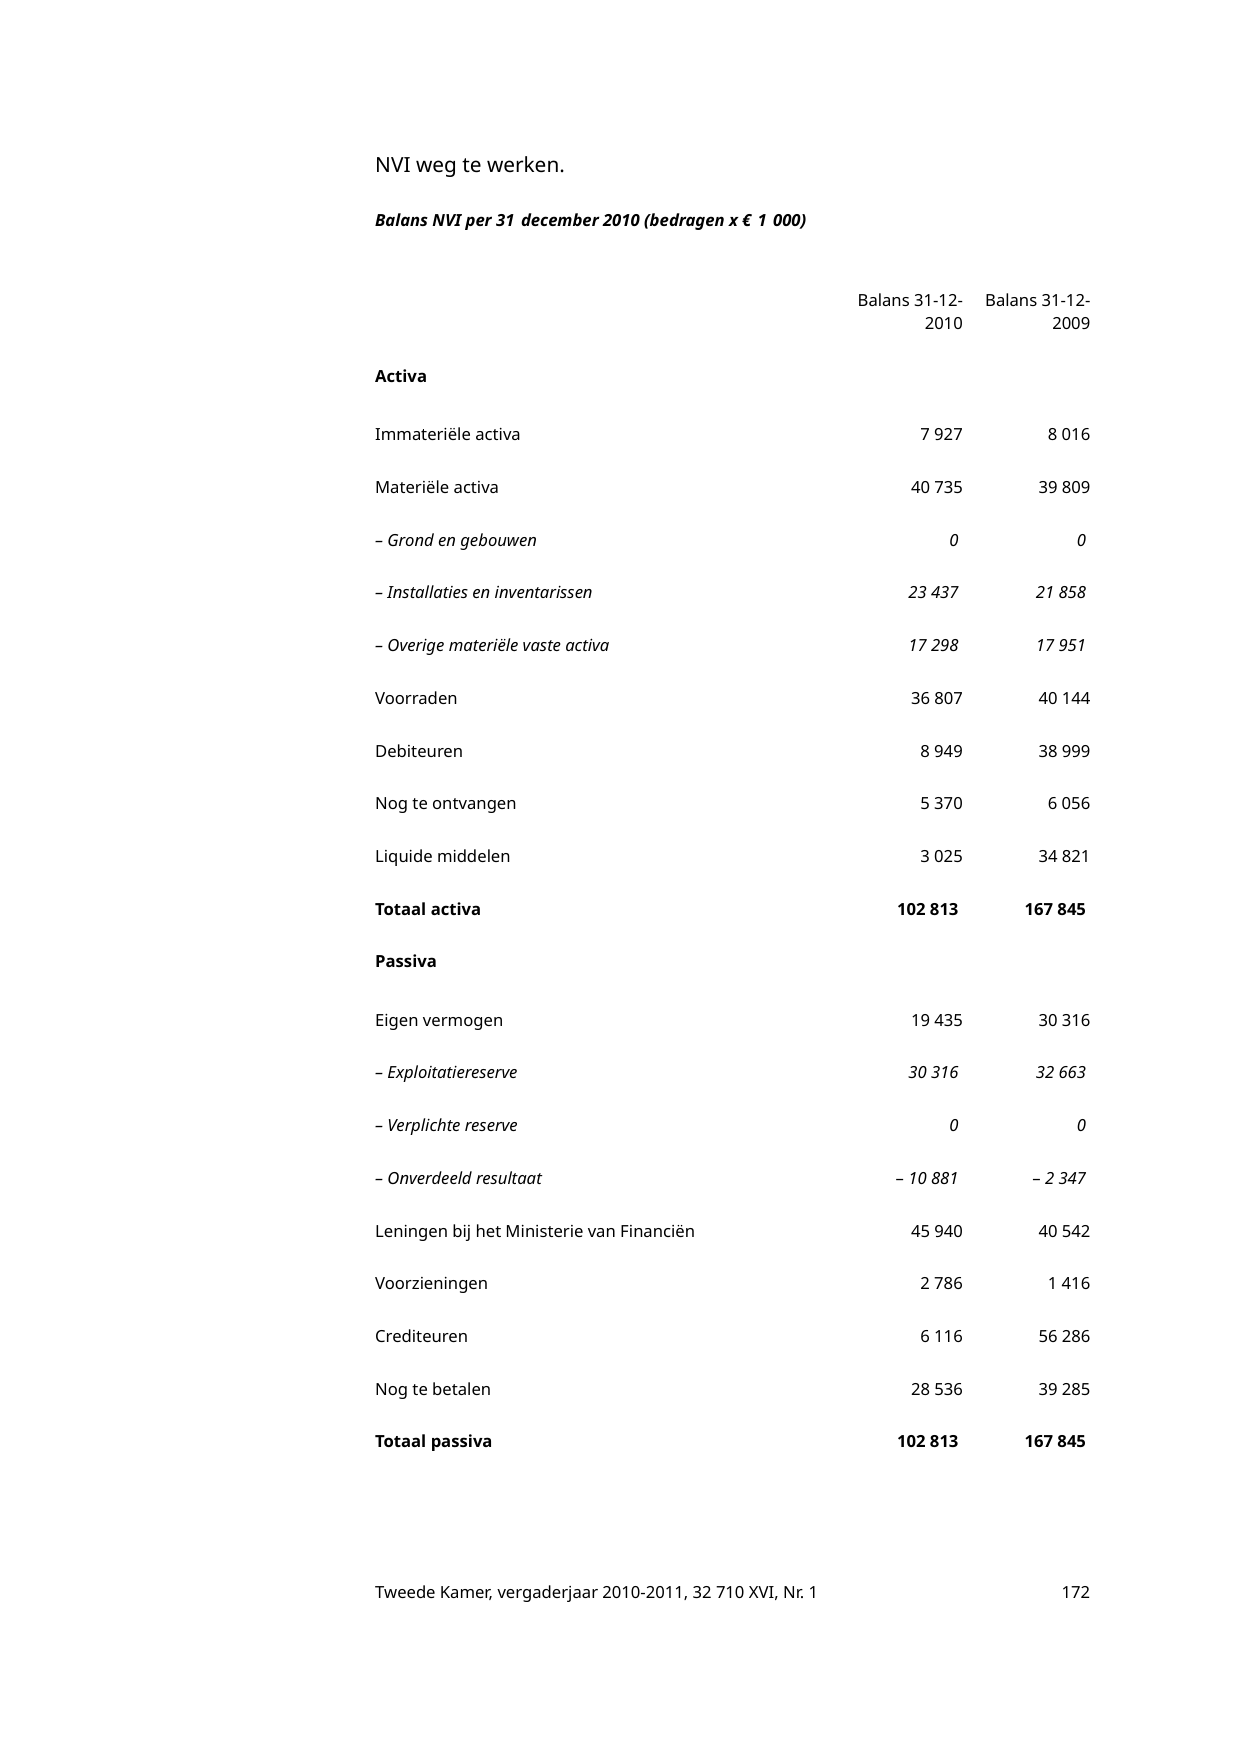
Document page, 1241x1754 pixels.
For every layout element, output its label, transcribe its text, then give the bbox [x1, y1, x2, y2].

table_cell – Verplichte reserve [375, 1114, 835, 1167]
table_cell Totaal passiva [375, 1430, 835, 1483]
table_cell 2 786 [835, 1272, 963, 1325]
table_cell 0 [963, 528, 1090, 581]
table_cell Crediteuren [375, 1325, 835, 1377]
table_cell 45 940 [835, 1219, 963, 1272]
table_cell Passiva [375, 950, 835, 1008]
table_cell 39 285 [963, 1378, 1090, 1430]
table_cell Totaal activa [375, 897, 835, 950]
table_cell Materiële activa [375, 476, 835, 528]
table_cell 17 951 [963, 634, 1090, 686]
table_cell 21 858 [963, 581, 1090, 634]
table_cell 0 [963, 1114, 1090, 1167]
table_cell – 10 881 [835, 1167, 963, 1219]
table_cell 56 286 [963, 1325, 1090, 1377]
table_cell [963, 365, 1090, 423]
table_cell 7 927 [835, 423, 963, 476]
table_cell 8 016 [963, 423, 1090, 476]
table_cell Nog te betalen [375, 1378, 835, 1430]
table_cell Voorraden [375, 686, 835, 739]
table_cell Immateriële activa [375, 423, 835, 476]
table_cell 3 025 [835, 845, 963, 897]
table_cell [963, 950, 1090, 1008]
table_cell 30 316 [963, 1009, 1090, 1061]
table_cell 0 [835, 1114, 963, 1167]
table_cell 19 435 [835, 1009, 963, 1061]
table_cell [835, 950, 963, 1008]
table_header [375, 289, 835, 364]
table_cell – Grond en gebouwen [375, 528, 835, 581]
table_cell Debiteuren [375, 739, 835, 792]
table_cell Nog te ontvangen [375, 792, 835, 844]
table_cell 23 437 [835, 581, 963, 634]
table_cell – Installaties en inventarissen [375, 581, 835, 634]
table_cell 32 663 [963, 1061, 1090, 1114]
table_cell 102 813 [835, 1430, 963, 1483]
table_cell [835, 365, 963, 423]
table_cell 102 813 [835, 897, 963, 950]
table_cell 28 536 [835, 1378, 963, 1430]
text NVI weg te werken. [375, 150, 1090, 178]
table_cell 40 542 [963, 1219, 1090, 1272]
table_header Balans 31-12-2010 [835, 289, 963, 364]
table_cell 40 144 [963, 686, 1090, 739]
table_cell – 2 347 [963, 1167, 1090, 1219]
table_cell 1 416 [963, 1272, 1090, 1325]
table_cell 30 316 [835, 1061, 963, 1114]
table_cell Leningen bij het Ministerie van Financiën [375, 1219, 835, 1272]
table_cell 0 [835, 528, 963, 581]
table_cell 5 370 [835, 792, 963, 844]
table_cell 17 298 [835, 634, 963, 686]
text Balans NVI per 31 december 2010 (bedragen x € 1 000) [375, 208, 1090, 231]
table_cell 6 056 [963, 792, 1090, 844]
table_cell 40 735 [835, 476, 963, 528]
table_cell 36 807 [835, 686, 963, 739]
table_cell Liquide middelen [375, 845, 835, 897]
table_cell 39 809 [963, 476, 1090, 528]
table_cell 34 821 [963, 845, 1090, 897]
table_cell Voorzieningen [375, 1272, 835, 1325]
table_cell Eigen vermogen [375, 1009, 835, 1061]
table_cell 6 116 [835, 1325, 963, 1377]
table_cell Activa [375, 365, 835, 423]
table_cell – Onverdeeld resultaat [375, 1167, 835, 1219]
table_cell – Overige materiële vaste activa [375, 634, 835, 686]
table_cell 167 845 [963, 1430, 1090, 1483]
table_cell – Exploitatiereserve [375, 1061, 835, 1114]
table_header Balans 31-12-2009 [963, 289, 1090, 364]
table_cell 8 949 [835, 739, 963, 792]
table_cell 38 999 [963, 739, 1090, 792]
table_cell 167 845 [963, 897, 1090, 950]
